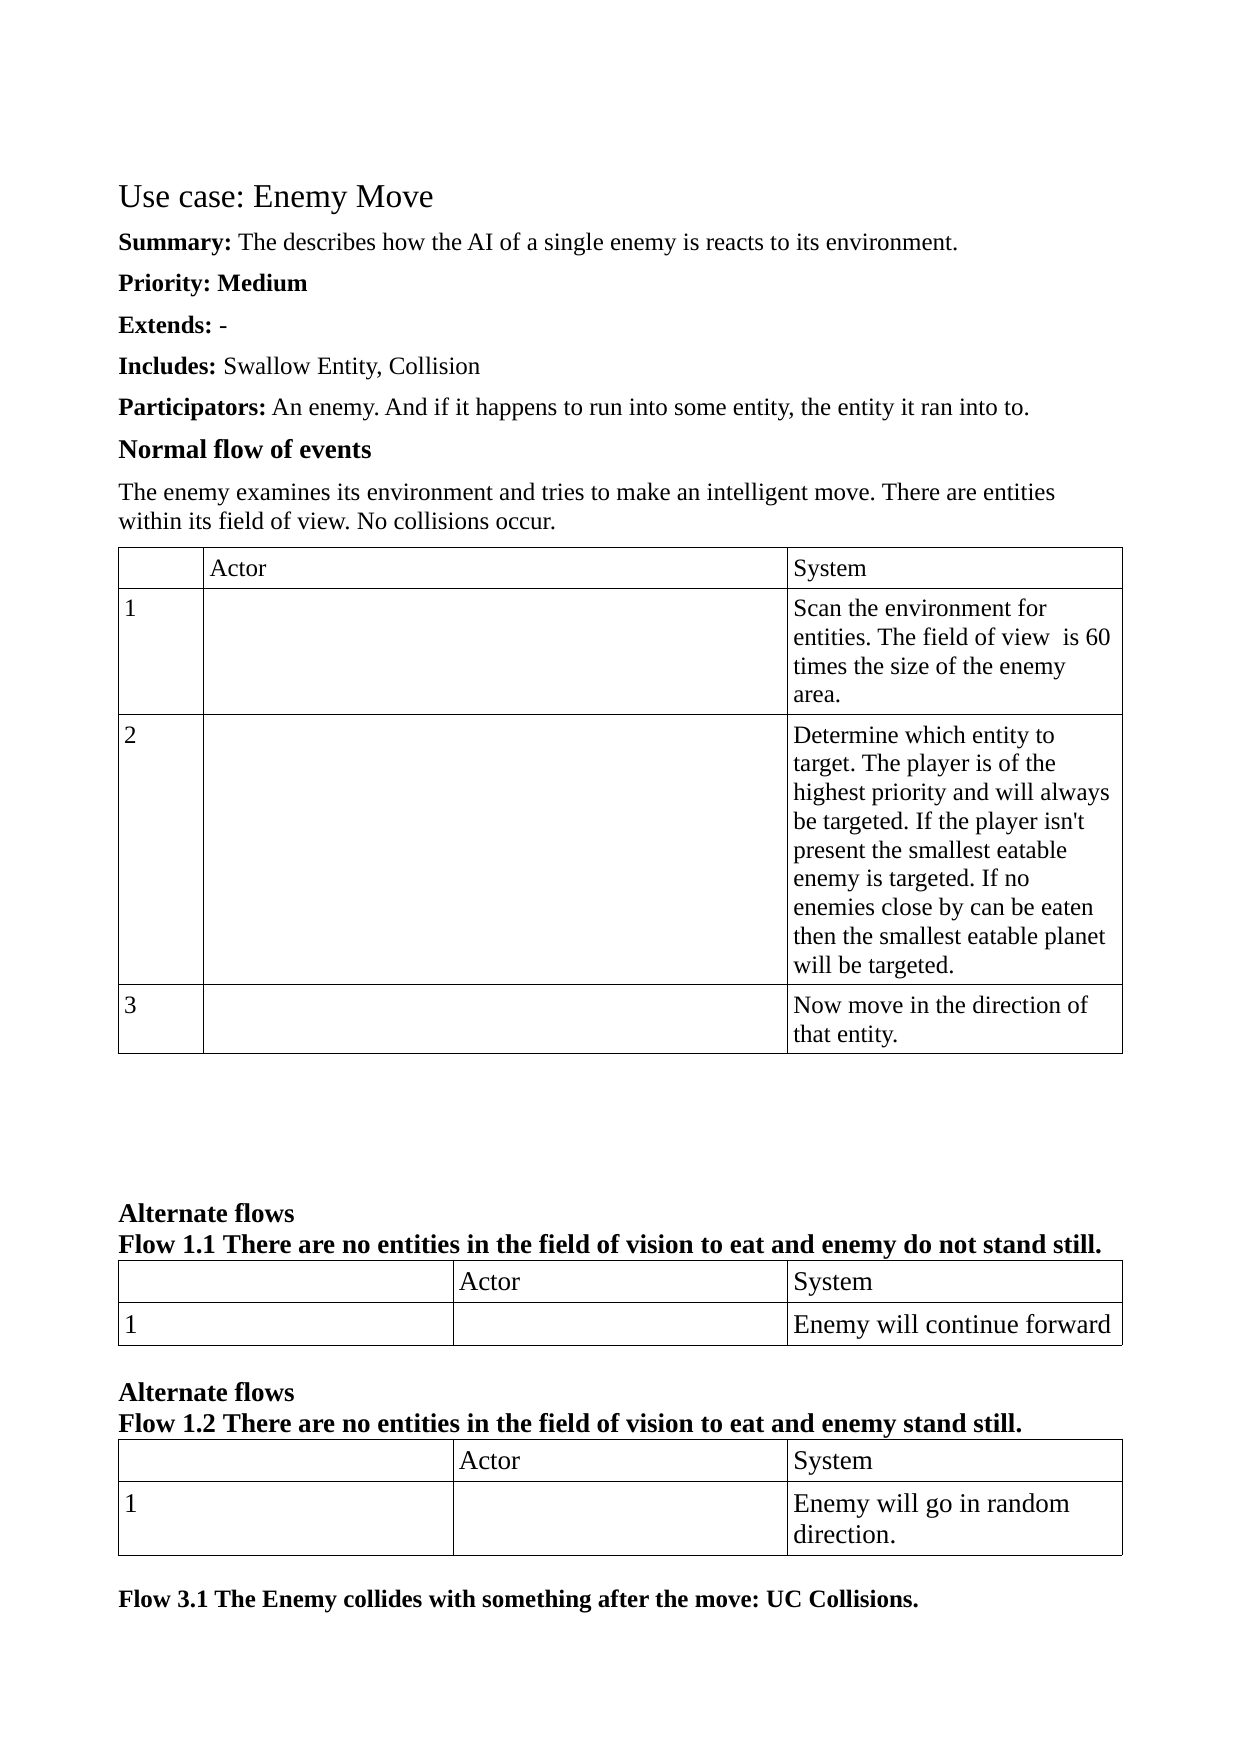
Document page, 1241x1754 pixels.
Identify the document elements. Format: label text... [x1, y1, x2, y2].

table_cell Enemy will go in random direction. [788, 1482, 1122, 1555]
table_cell 2 [119, 715, 203, 984]
table_cell [454, 1303, 787, 1345]
table_header [119, 548, 203, 587]
table_header Actor [454, 1440, 787, 1481]
table_cell 1 [119, 589, 203, 714]
text Normal flow of events [118, 433, 1122, 464]
table_cell Now move in the direction of that entity. [788, 985, 1122, 1053]
table_cell [204, 715, 787, 984]
table_header Actor [204, 548, 787, 587]
table_cell [204, 985, 787, 1053]
text The enemy examines its environment and tries to make an intelligent move. There are entities within its field of view. No collisions occur. [118, 477, 1122, 534]
text Flow 1.1 There are no entities in the field of vision to eat and enemy do not stand still. [118, 1228, 1122, 1259]
table_cell 1 [119, 1482, 453, 1555]
table_cell Scan the environment for entities. The field of view is 60 times the size of the enemy area. [788, 589, 1122, 714]
table_cell Determine which entity to target. The player is of the highest priority and will always be targeted. If the player isn't present the smallest eatable enemy is targeted. If no enemies close by can be eaten then the smallest eatable planet will be targeted. [788, 715, 1122, 984]
table_header Actor [454, 1261, 787, 1302]
table_header System [788, 1261, 1122, 1302]
table_header System [788, 1440, 1122, 1481]
text Summary: The describes how the AI of a single enemy is reacts to its environment. [118, 227, 1122, 256]
table_header System [788, 548, 1122, 587]
table_cell [204, 589, 787, 714]
table_header [119, 1261, 453, 1302]
text Alternate flows [118, 1376, 1122, 1407]
table_cell 3 [119, 985, 203, 1053]
table_header [119, 1440, 453, 1481]
table_cell Enemy will continue forward [788, 1303, 1122, 1345]
text Priority: Medium [118, 268, 1122, 297]
text Flow 1.2 There are no entities in the field of vision to eat and enemy stand still. [118, 1407, 1122, 1438]
table_cell [454, 1482, 787, 1555]
text Includes: Swallow Entity, Collision [118, 351, 1122, 380]
table_cell 1 [119, 1303, 453, 1345]
text Flow 3.1 The Enemy collides with something after the move: UC Collisions. [118, 1584, 1122, 1613]
text Use case: Enemy Move [118, 176, 1122, 215]
text Alternate flows [118, 1197, 1122, 1228]
text Participators: An enemy. And if it happens to run into some entity, the entity it ran into to. [118, 392, 1122, 421]
text Extends: - [118, 310, 1122, 338]
